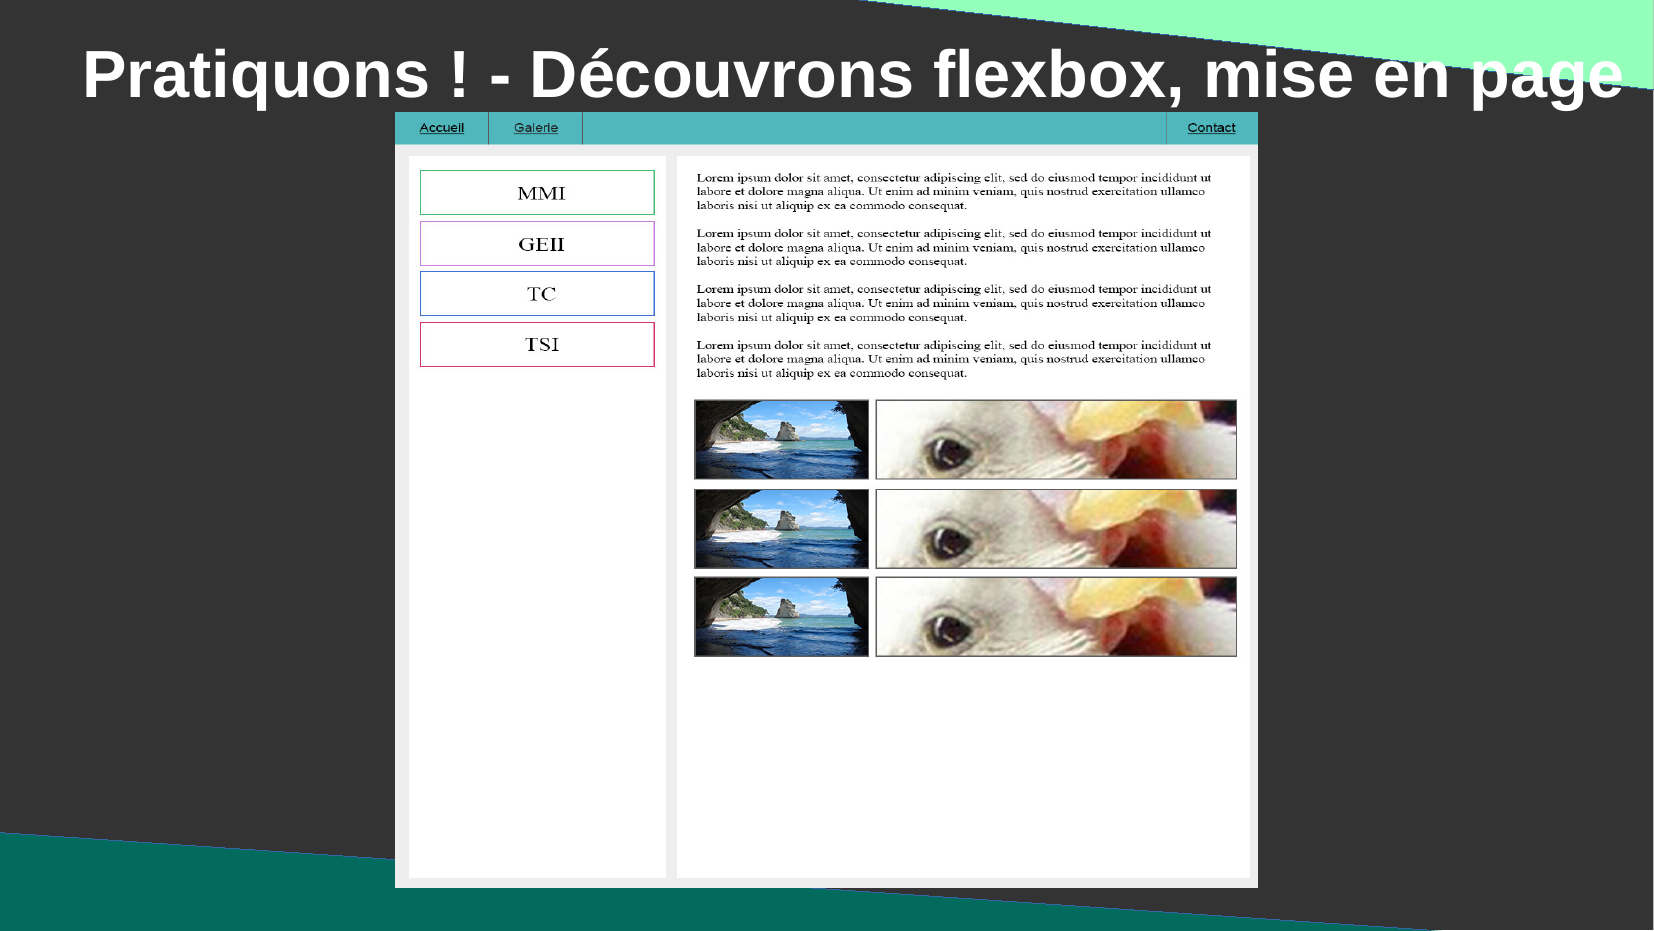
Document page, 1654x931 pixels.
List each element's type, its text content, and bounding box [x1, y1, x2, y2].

text_box [859, 0, 1654, 90]
title Pratiquons ! - Découvrons flexbox, mise en page [82, 37, 1630, 112]
picture [395, 112, 1258, 889]
